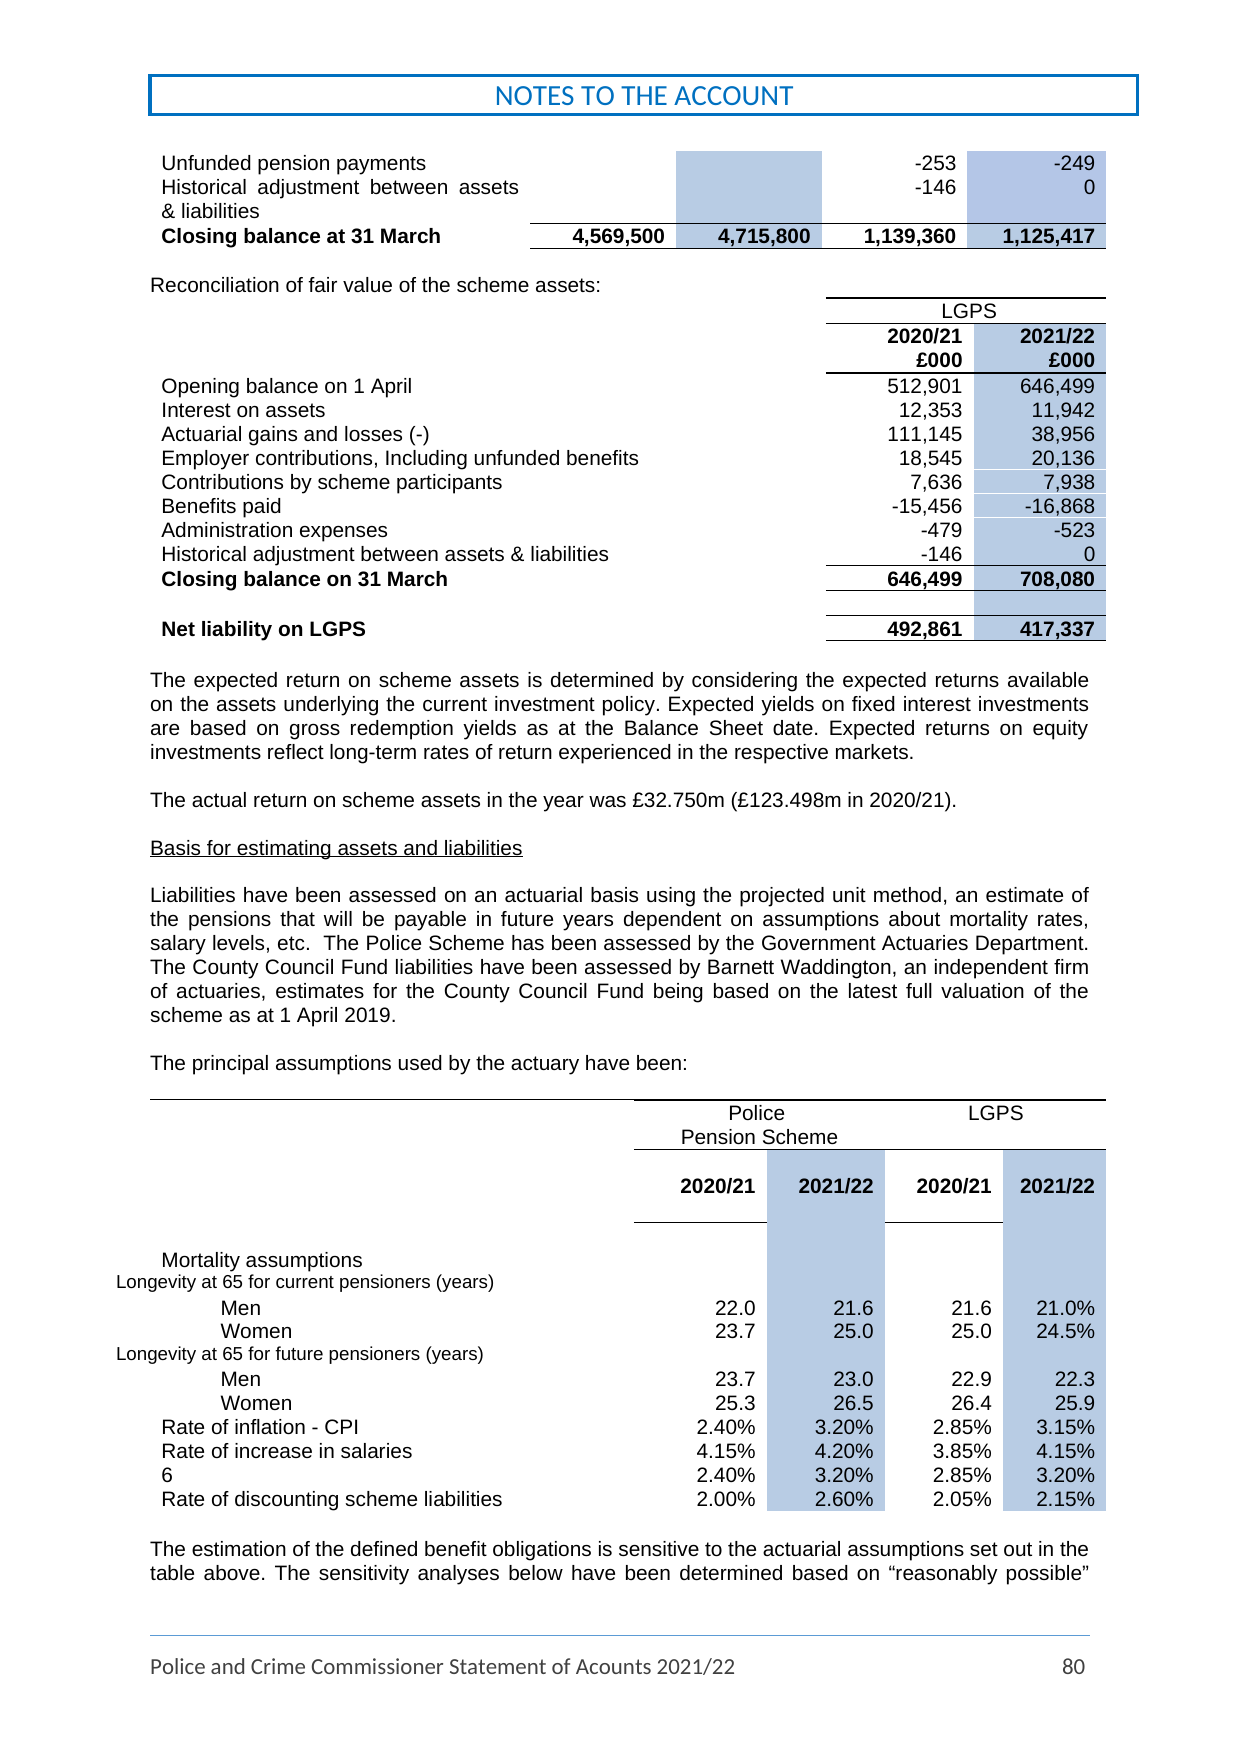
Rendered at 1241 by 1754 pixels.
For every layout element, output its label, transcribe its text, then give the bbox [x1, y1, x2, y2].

table_cell 3.85% [885, 1439, 1003, 1463]
table_cell 3.20% [1003, 1463, 1106, 1487]
table_cell [974, 591, 1106, 615]
table_cell 18,545 [826, 446, 973, 469]
table_cell 6 [150, 1463, 634, 1487]
table_cell 26.5 [767, 1391, 885, 1415]
table_cell 0 [967, 175, 1106, 223]
table_cell [150, 323, 826, 348]
table_cell [767, 1343, 885, 1367]
table_cell 2.60% [767, 1487, 885, 1511]
table_cell Closing balance on 31 March [150, 565, 826, 590]
table_cell 4,569,500 [530, 224, 676, 248]
table_cell Administration expenses [150, 518, 826, 541]
table_cell [634, 1223, 767, 1271]
table_cell 492,861 [826, 616, 973, 640]
table_cell 22.9 [885, 1367, 1003, 1391]
table_cell [150, 348, 826, 372]
table_header [150, 1100, 634, 1148]
table_cell Rate of increase in salaries [150, 1439, 634, 1463]
table_header LGPS [826, 299, 1106, 323]
table_cell [885, 1343, 1003, 1367]
table_cell [885, 1271, 1003, 1295]
table_cell 25.3 [634, 1391, 767, 1415]
table_cell 2.40% [634, 1463, 767, 1487]
table_cell [826, 591, 973, 615]
table_cell [885, 1223, 1003, 1271]
table_cell 7,938 [974, 470, 1106, 493]
table_cell [767, 1271, 885, 1295]
table_cell 2.05% [885, 1487, 1003, 1511]
table_cell [634, 1343, 767, 1367]
table_cell -146 [826, 541, 973, 565]
table_cell 25.0 [767, 1319, 885, 1343]
table_cell Unfunded pension payments [150, 151, 530, 175]
table_cell [150, 1149, 634, 1174]
table_cell 4.20% [767, 1439, 885, 1463]
table_cell [150, 1198, 634, 1222]
table_cell 1,125,417 [967, 224, 1106, 248]
table_cell -146 [822, 175, 967, 223]
table_cell 11,942 [974, 398, 1106, 422]
table_cell Men [150, 1367, 634, 1391]
table_cell 24.5% [1003, 1319, 1106, 1343]
table_cell 38,956 [974, 422, 1106, 446]
table_cell 23.7 [634, 1367, 767, 1391]
table_cell 23.7 [634, 1319, 767, 1343]
table_cell [676, 175, 822, 223]
table_cell £000 [974, 348, 1106, 372]
table_cell 2021/22 [767, 1174, 885, 1198]
table_cell 0 [974, 541, 1106, 565]
table_cell Historical adjustment between assets & liabilities [150, 175, 530, 223]
table_cell 2020/21 [826, 324, 973, 348]
table_cell 512,901 [826, 374, 973, 398]
table_cell [1003, 1150, 1106, 1174]
table_cell -479 [826, 518, 973, 541]
table_cell Longevity at 65 for future pensioners (years) [150, 1343, 634, 1367]
table_cell Opening balance on 1 April [150, 372, 826, 398]
table_cell 7,636 [826, 470, 973, 493]
subtitle The actual return on scheme assets in the year was £32.750m (£123.498m in 2020/21). [150, 787, 1090, 811]
table_cell -16,868 [974, 494, 1106, 517]
table_cell [676, 151, 822, 175]
table_cell 26.4 [885, 1391, 1003, 1415]
table_cell 25.0 [885, 1319, 1003, 1343]
text Liabilities have been assessed on an actuarial basis using the projected unit method, an estimate of the pensions that will be payable in future years dependent on assumptions about mortality rates, salary levels, etc. The Police Scheme has been assessed by the Government Actuaries Department. The County Council Fund liabilities have been assessed by Barnett Waddington, an independent firm of actuaries, estimates for the County Council Fund being based on the latest full valuation of the scheme as at 1 April 2019. [150, 883, 1090, 1027]
table_cell Rate of discounting scheme liabilities [150, 1487, 634, 1511]
table_cell 22.3 [1003, 1367, 1106, 1391]
table_cell 2.00% [634, 1487, 767, 1511]
table_cell [767, 1150, 885, 1174]
table_cell Women [150, 1319, 634, 1343]
table_cell [150, 590, 826, 615]
table_header [150, 297, 826, 323]
table_cell [767, 1198, 885, 1222]
table_cell 23.0 [767, 1367, 885, 1391]
table_cell [150, 1174, 634, 1198]
table_header Police Pension Scheme [634, 1101, 885, 1148]
table_cell Closing balance at 31 March [150, 223, 530, 248]
table_cell 2021/22 [974, 324, 1106, 348]
table_cell Women [150, 1391, 634, 1415]
table_cell [634, 1271, 767, 1295]
table_cell 4,715,800 [676, 224, 822, 248]
subtitle Basis for estimating assets and liabilities [150, 835, 1090, 859]
table_cell 2.85% [885, 1463, 1003, 1487]
table_cell 4.15% [1003, 1439, 1106, 1463]
table_cell -523 [974, 518, 1106, 541]
table_cell Employer contributions, Including unfunded benefits [150, 446, 826, 469]
table_cell [885, 1150, 1003, 1174]
table_cell Actuarial gains and losses (-) [150, 422, 826, 446]
table_cell 3.20% [767, 1463, 885, 1487]
table_cell 21.6 [767, 1295, 885, 1319]
table_cell Benefits paid [150, 494, 826, 517]
text Reconciliation of fair value of the scheme assets: [150, 273, 1090, 297]
table_cell [885, 1198, 1003, 1222]
table_cell 20,136 [974, 446, 1106, 469]
table_cell 646,499 [826, 566, 973, 590]
table_cell Rate of inflation - CPI [150, 1415, 634, 1439]
table_cell 646,499 [974, 374, 1106, 398]
text The estimation of the defined benefit obligations is sensitive to the actuarial assumptions set out in the table above. The sensitivity analyses below have been determined based on “reasonably possible” [150, 1537, 1090, 1585]
table_cell 111,145 [826, 422, 973, 446]
table_cell [767, 1222, 885, 1271]
table_cell 25.9 [1003, 1391, 1106, 1415]
table_cell -249 [967, 151, 1106, 175]
table_cell 21.6 [885, 1295, 1003, 1319]
table_cell 12,353 [826, 398, 973, 422]
table_cell Historical adjustment between assets & liabilities [150, 541, 826, 565]
table_cell [530, 175, 676, 223]
text The expected return on scheme assets is determined by considering the expected returns available on the assets underlying the current investment policy. Expected yields on fixed interest investments are based on gross redemption yields as at the Balance Sheet date. Expected returns on equity investments reflect long-term rates of return experienced in the respective markets. [150, 668, 1090, 763]
table_cell [1003, 1343, 1106, 1367]
table_cell 708,080 [974, 566, 1106, 590]
table_cell [1003, 1271, 1106, 1295]
table_cell 22.0 [634, 1295, 767, 1319]
table_cell 2.40% [634, 1415, 767, 1439]
table_cell 3.20% [767, 1415, 885, 1439]
table_cell [634, 1198, 767, 1222]
table_cell 2.15% [1003, 1487, 1106, 1511]
table_header LGPS [885, 1101, 1106, 1148]
table_cell Interest on assets [150, 398, 826, 422]
table_cell 2021/22 [1003, 1174, 1106, 1198]
table_cell 21.0% [1003, 1295, 1106, 1319]
table_cell 1,139,360 [822, 224, 967, 248]
table_cell -15,456 [826, 494, 973, 517]
table_cell Net liability on LGPS [150, 615, 826, 640]
table_cell 2020/21 [885, 1174, 1003, 1198]
table_cell 2020/21 [634, 1174, 767, 1198]
table_cell -253 [822, 151, 967, 175]
table_cell Mortality assumptions [150, 1222, 634, 1271]
table_cell 3.15% [1003, 1415, 1106, 1439]
table_cell [1003, 1222, 1106, 1271]
table_cell 4.15% [634, 1439, 767, 1463]
table_cell 2.85% [885, 1415, 1003, 1439]
table_cell Contributions by scheme participants [150, 470, 826, 493]
text The principal assumptions used by the actuary have been: [150, 1051, 1090, 1075]
table_cell [530, 151, 676, 175]
table_cell £000 [826, 348, 973, 372]
table_cell [634, 1150, 767, 1174]
table_cell [1003, 1198, 1106, 1222]
table_cell 417,337 [974, 616, 1106, 640]
table_cell Longevity at 65 for current pensioners (years) [150, 1271, 634, 1295]
table_cell Men [150, 1295, 634, 1319]
